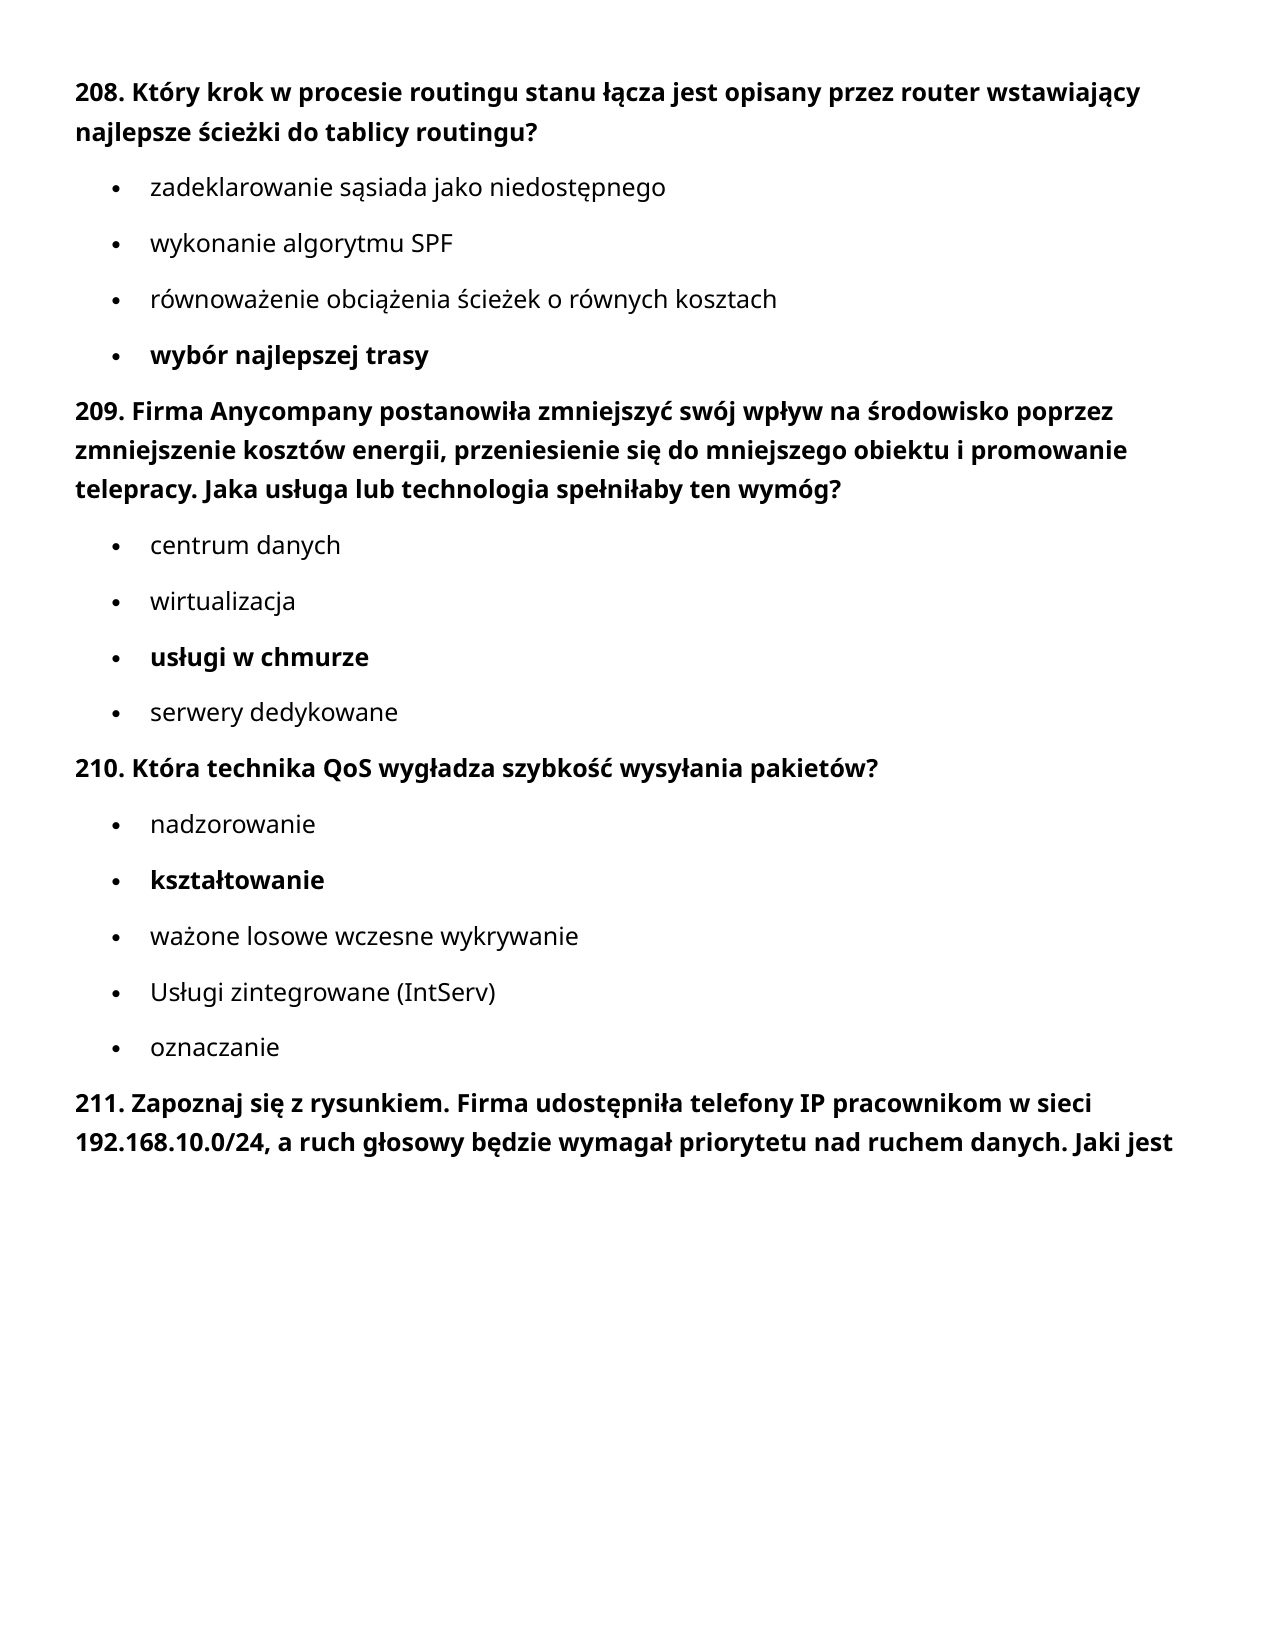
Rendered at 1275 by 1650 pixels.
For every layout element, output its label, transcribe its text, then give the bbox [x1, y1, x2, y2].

text 209. Firma Anycompany postanowiła zmniejszyć swój wpływ na środowisko poprzez zmniejszenie kosztów energii, przeniesienie się do mniejszego obiektu i promowanie telepracy. Jaka usługa lub technologia spełniłaby ten wymóg? [75, 393, 1200, 506]
list usługi w chmurze [112, 639, 1200, 673]
list zadeklarowanie sąsiada jako niedostępnego [112, 170, 1200, 204]
list oznaczanie [112, 1030, 1200, 1064]
list wirtualizacja [112, 583, 1200, 617]
text 208. Który krok w procesie routingu stanu łącza jest opisany przez router wstawiający najlepsze ścieżki do tablicy routingu? [75, 75, 1200, 148]
text 211. Zapoznaj się z rysunkiem. Firma udostępniła telefony IP pracownikom w sieci 192.168.10.0/24, a ruch głosowy będzie wymagał priorytetu nad ruchem danych. Jaki jest [75, 1086, 1200, 1159]
list kształtowanie [112, 862, 1200, 897]
list nadzorowanie [112, 807, 1200, 841]
list wykonanie algorytmu SPF [112, 226, 1200, 260]
list ważone losowe wczesne wykrywanie [112, 918, 1200, 952]
text 210. Która technika QoS wygładza szybkość wysyłania pakietów? [75, 751, 1200, 785]
list centrum danych [112, 527, 1200, 562]
list wybór najlepszej trasy [112, 337, 1200, 372]
list serwery dedykowane [112, 695, 1200, 729]
list Usługi zintegrowane (IntServ) [112, 974, 1200, 1008]
list równoważenie obciążenia ścieżek o równych kosztach [112, 282, 1200, 316]
